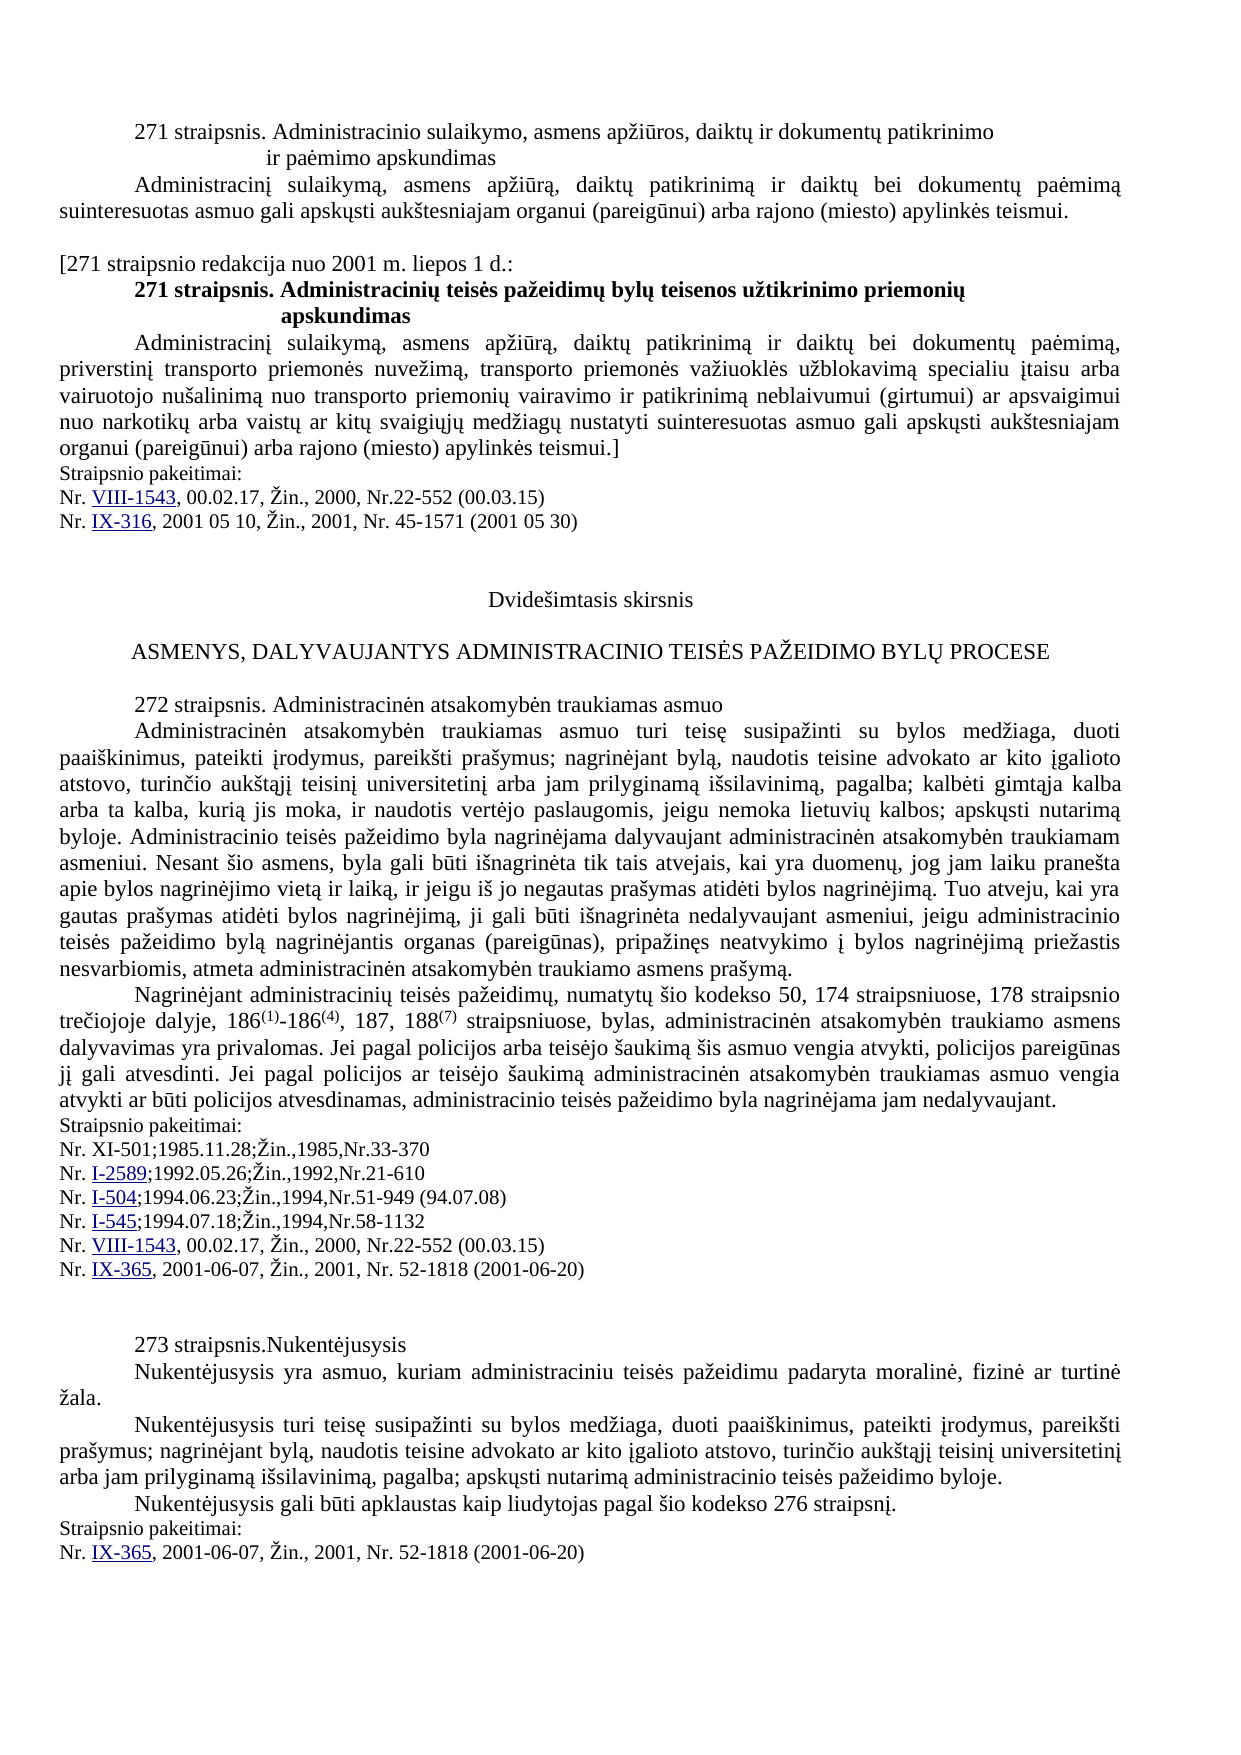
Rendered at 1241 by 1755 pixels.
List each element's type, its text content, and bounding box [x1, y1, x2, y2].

text Straipsnio pakeitimai: [59, 1516, 1122, 1540]
text Nr. VIII-1543, 00.02.17, Žin., 2000, Nr.22-552 (00.03.15) [59, 1233, 1122, 1257]
text ASMENYS, DALYVAUJANTYS ADMINISTRACINIO TEISĖS PAŽEIDIMO BYLŲ PROCESE [59, 638, 1122, 665]
text Nukentėjusysis gali būti apklaustas kaip liudytojas pagal šio kodekso 276 straipsnį. [59, 1490, 1122, 1516]
text Nukentėjusysis turi teisę susipažinti su bylos medžiaga, duoti paaiškinimus, pateikti įrodymus, pareikšti prašymus; nagrinėjant bylą, naudotis teisine advokato ar kito įgalioto atstovo, turinčio aukštąjį teisinį universitetinį arba jam prilyginamą išsilavinimą, pagalba; apskųsti nutarimą administracinio teisės pažeidimo byloje. [59, 1411, 1122, 1490]
text Dvidešimtasis skirsnis [59, 586, 1122, 612]
text Straipsnio pakeitimai: [59, 461, 1122, 485]
text Nr. I-545;1994.07.18;Žin.,1994,Nr.58-1132 [59, 1209, 1122, 1233]
text Nagrinėjant administracinių teisės pažeidimų, numatytų šio kodekso 50, 174 straipsniuose, 178 straipsnio trečiojoje dalyje, 186(1)-186(4), 187, 188(7) straipsniuose, bylas, administracinėn atsakomybėn traukiamo asmens dalyvavimas yra privalomas. Jei pagal policijos arba teisėjo šaukimą šis asmuo vengia atvykti, policijos pareigūnas jį gali atvesdinti. Jei pagal policijos ar teisėjo šaukimą administracinėn atsakomybėn traukiamas asmuo vengia atvykti ar būti policijos atvesdinamas, administracinio teisės pažeidimo byla nagrinėjama jam nedalyvaujant. [59, 981, 1122, 1113]
text 271 straipsnis. Administracinio sulaikymo, asmens apžiūros, daiktų ir dokumentų patikrinimo [134, 118, 1122, 144]
text Nr. I-2589;1992.05.26;Žin.,1992,Nr.21-610 [59, 1161, 1122, 1185]
text Nr. VIII-1543, 00.02.17, Žin., 2000, Nr.22-552 (00.03.15) [59, 485, 1122, 509]
text Nr. IX-316, 2001 05 10, Žin., 2001, Nr. 45-1571 (2001 05 30) [59, 509, 1122, 533]
text 271 straipsnis. Administracinių teisės pažeidimų bylų teisenos užtikrinimo priemonių [134, 276, 1122, 303]
text [271 straipsnio redakcija nuo 2001 m. liepos 1 d.: [59, 250, 1122, 276]
text Nr. I-504;1994.06.23;Žin.,1994,Nr.51-949 (94.07.08) [59, 1185, 1122, 1209]
text Nr. XI-501;1985.11.28;Žin.,1985,Nr.33-370 [59, 1137, 1122, 1161]
text Administracinį sulaikymą, asmens apžiūrą, daiktų patikrinimą ir daiktų bei dokumentų paėmimą, priverstinį transporto priemonės nuvežimą, transporto priemonės važiuoklės užblokavimą specialiu įtaisu arba vairuotojo nušalinimą nuo transporto priemonių vairavimo ir patikrinimą neblaivumui (girtumui) ar apsvaigimui nuo narkotikų arba vaistų ar kitų svaigiųjų medžiagų nustatyti suinteresuotas asmuo gali apskųsti aukštesniajam organui (pareigūnui) arba rajono (miesto) apylinkės teismui.] [59, 329, 1122, 461]
text Administracinėn atsakomybėn traukiamas asmuo turi teisę susipažinti su bylos medžiaga, duoti paaiškinimus, pateikti įrodymus, pareikšti prašymus; nagrinėjant bylą, naudotis teisine advokato ar kito įgalioto atstovo, turinčio aukštąjį teisinį universitetinį arba jam prilyginamą išsilavinimą, pagalba; kalbėti gimtąja kalba arba ta kalba, kurią jis moka, ir naudotis vertėjo paslaugomis, jeigu nemoka lietuvių kalbos; apskųsti nutarimą byloje. Administracinio teisės pažeidimo byla nagrinėjama dalyvaujant administracinėn atsakomybėn traukiamam asmeniui. Nesant šio asmens, byla gali būti išnagrinėta tik tais atvejais, kai yra duomenų, jog jam laiku pranešta apie bylos nagrinėjimo vietą ir laiką, ir jeigu iš jo negautas prašymas atidėti bylos nagrinėjimą. Tuo atveju, kai yra gautas prašymas atidėti bylos nagrinėjimą, ji gali būti išnagrinėta nedalyvaujant asmeniui, jeigu administracinio teisės pažeidimo bylą nagrinėjantis organas (pareigūnas), pripažinęs neatvykimo į bylos nagrinėjimą priežastis nesvarbiomis, atmeta administracinėn atsakomybėn traukiamo asmens prašymą. [59, 717, 1122, 981]
text apskundimas [281, 303, 1122, 329]
text Nukentėjusysis yra asmuo, kuriam administraciniu teisės pažeidimu padaryta moralinė, fizinė ar turtinė žala. [59, 1358, 1122, 1411]
text Administracinį sulaikymą, asmens apžiūrą, daiktų patikrinimą ir daiktų bei dokumentų paėmimą suinteresuotas asmuo gali apskųsti aukštesniajam organui (pareigūnui) arba rajono (miesto) apylinkės teismui. [59, 171, 1122, 223]
text Straipsnio pakeitimai: [59, 1113, 1122, 1137]
text 273 straipsnis.Nukentėjusysis [59, 1332, 1122, 1358]
text Nr. IX-365, 2001-06-07, Žin., 2001, Nr. 52-1818 (2001-06-20) [59, 1257, 1122, 1281]
text 272 straipsnis. Administracinėn atsakomybėn traukiamas asmuo [59, 691, 1122, 717]
text Nr. IX-365, 2001-06-07, Žin., 2001, Nr. 52-1818 (2001-06-20) [59, 1540, 1122, 1564]
text ir paėmimo apskundimas [266, 144, 1122, 171]
